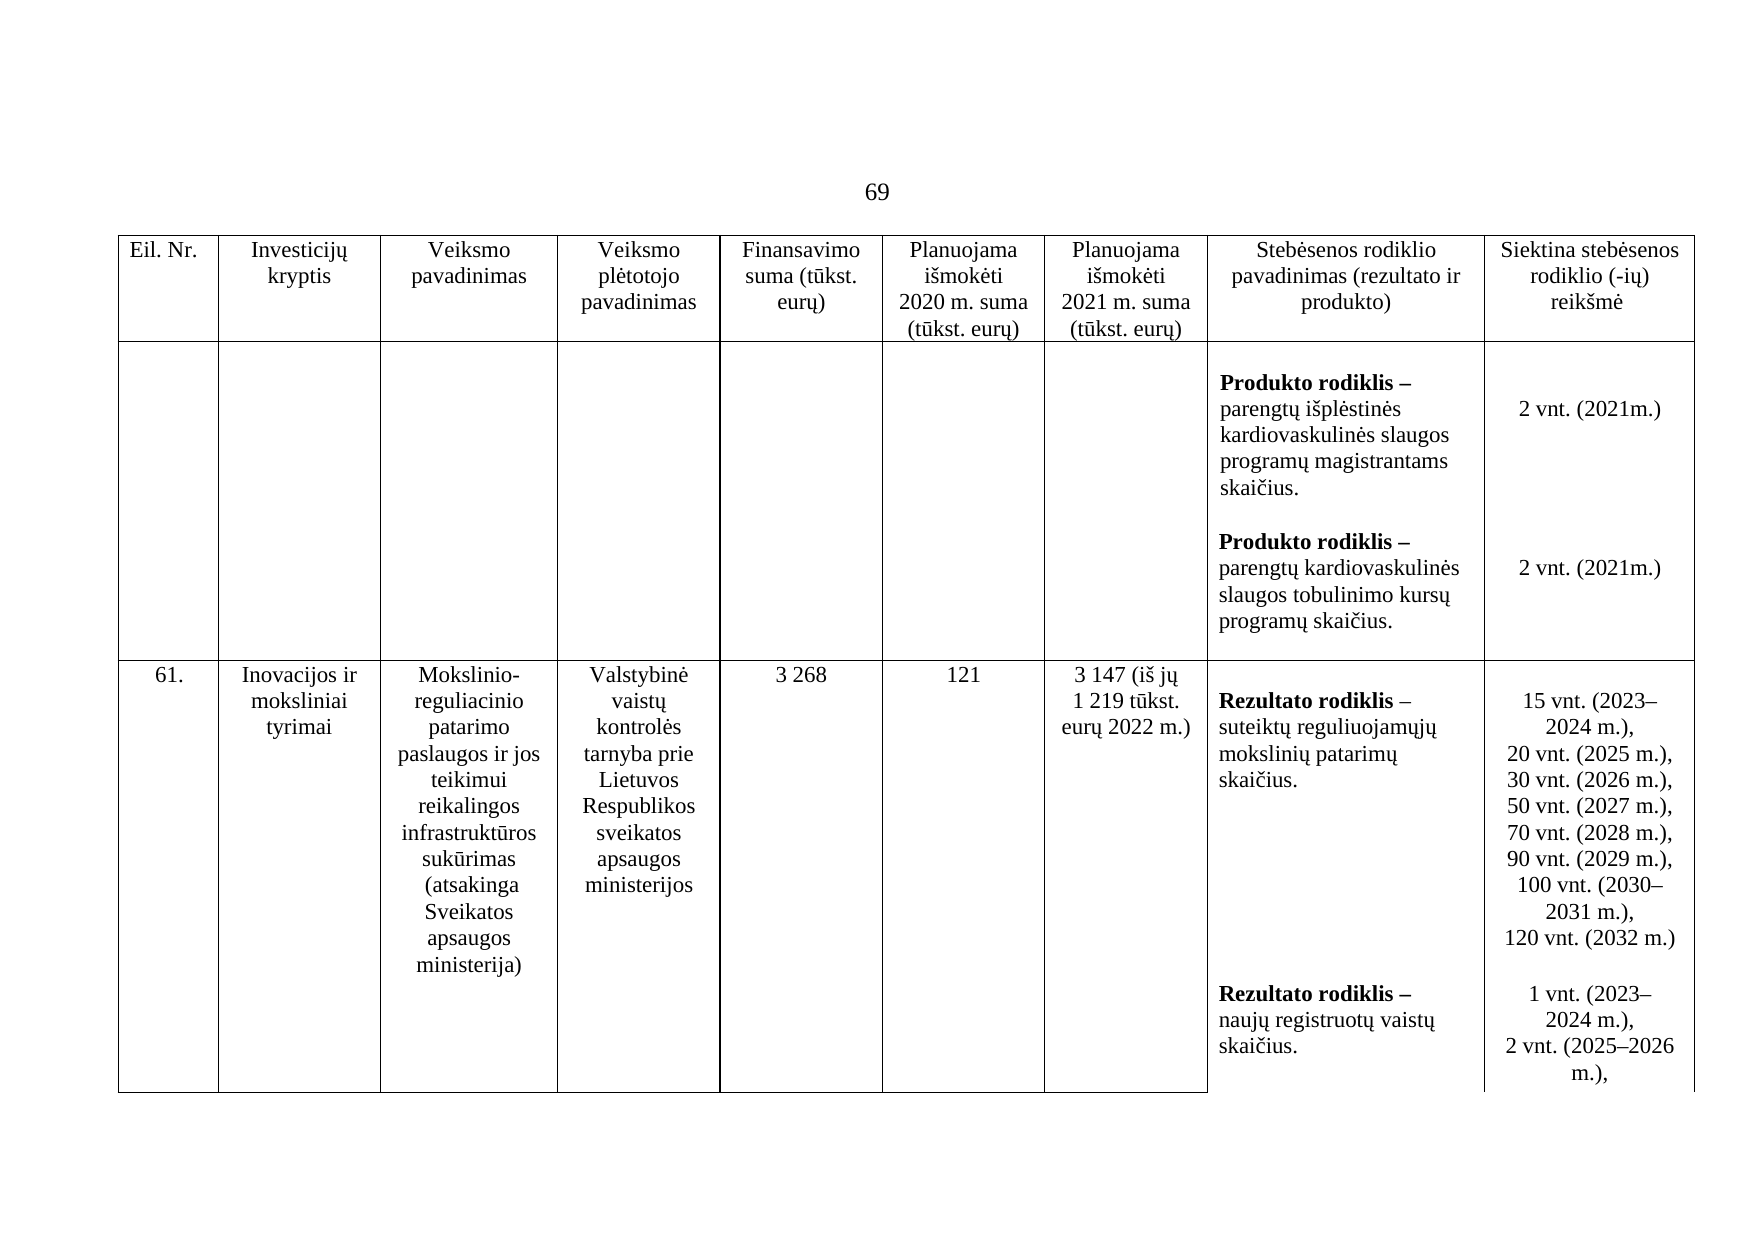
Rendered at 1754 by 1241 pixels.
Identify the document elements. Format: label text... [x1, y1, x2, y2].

table_cell Produkto rodiklis – parengtų išplėstinės kardiovaskulinės slaugos programų magistrantams skaičius. [1208, 342, 1484, 501]
table_cell Rezultato rodiklis – suteiktų reguliuojamųjų mokslinių patarimų skaičius. [1208, 661, 1484, 952]
table_cell 2 vnt. (2021m.) [1485, 501, 1694, 660]
table_header Planuojama išmokėti 2021 m. suma (tūkst. eurų) [1045, 236, 1207, 341]
table_cell Inovacijos ir moksliniai tyrimai [219, 661, 380, 1092]
table_cell [883, 342, 1044, 660]
table_header Stebėsenos rodiklio pavadinimas (rezultato ir produkto) [1208, 236, 1484, 341]
table_cell 1 vnt. (2023–2024 m.), 2 vnt. (2025–2026 m.), [1485, 952, 1694, 1092]
table_cell [219, 342, 380, 660]
table_cell 2 vnt. (2021m.) [1485, 342, 1694, 501]
table_cell 121 [883, 661, 1044, 1092]
table_header Siektina stebėsenos rodiklio (-ių) reikšmė [1485, 236, 1694, 341]
table_cell Valstybinė vaistų kontrolės tarnyba prie Lietuvos Respublikos sveikatos apsaugos ministerijos [558, 661, 719, 1092]
table_cell Produkto rodiklis – parengtų kardiovaskulinės slaugos tobulinimo kursų programų skaičius. [1208, 501, 1484, 660]
table_cell [558, 342, 719, 660]
table_cell Mokslinio-reguliacinio patarimo paslaugos ir jos teikimui reikalingos infrastruktūros sukūrimas (atsakinga Sveikatos apsaugos ministerija) [381, 661, 557, 1092]
table_cell Rezultato rodiklis – naujų registruotų vaistų skaičius. [1208, 952, 1484, 1092]
table_header Planuojama išmokėti 2020 m. suma (tūkst. eurų) [883, 236, 1044, 341]
table_cell [119, 342, 218, 660]
table_cell 3 147 (iš jų 1 219 tūkst. eurų 2022 m.) [1045, 661, 1207, 1092]
table_cell [1045, 342, 1207, 660]
table_cell 61. [119, 661, 218, 1092]
table_header Veiksmo plėtotojo pavadinimas [558, 236, 719, 341]
table_cell 15 vnt. (2023–2024 m.), 20 vnt. (2025 m.), 30 vnt. (2026 m.), 50 vnt. (2027 m.), 70 vnt. (2028 m.), 90 vnt. (2029 m.), 100 vnt. (2030–2031 m.), 120 vnt. (2032 m.) [1485, 661, 1694, 952]
table_header Investicijų kryptis [219, 236, 380, 341]
table_header Veiksmo pavadinimas [381, 236, 557, 341]
table_cell 3 268 [721, 661, 882, 1092]
table_cell [381, 342, 557, 660]
table_header Eil. Nr. [119, 236, 218, 341]
table_header Finansavimo suma (tūkst. eurų) [721, 236, 882, 341]
table_cell [721, 342, 882, 660]
